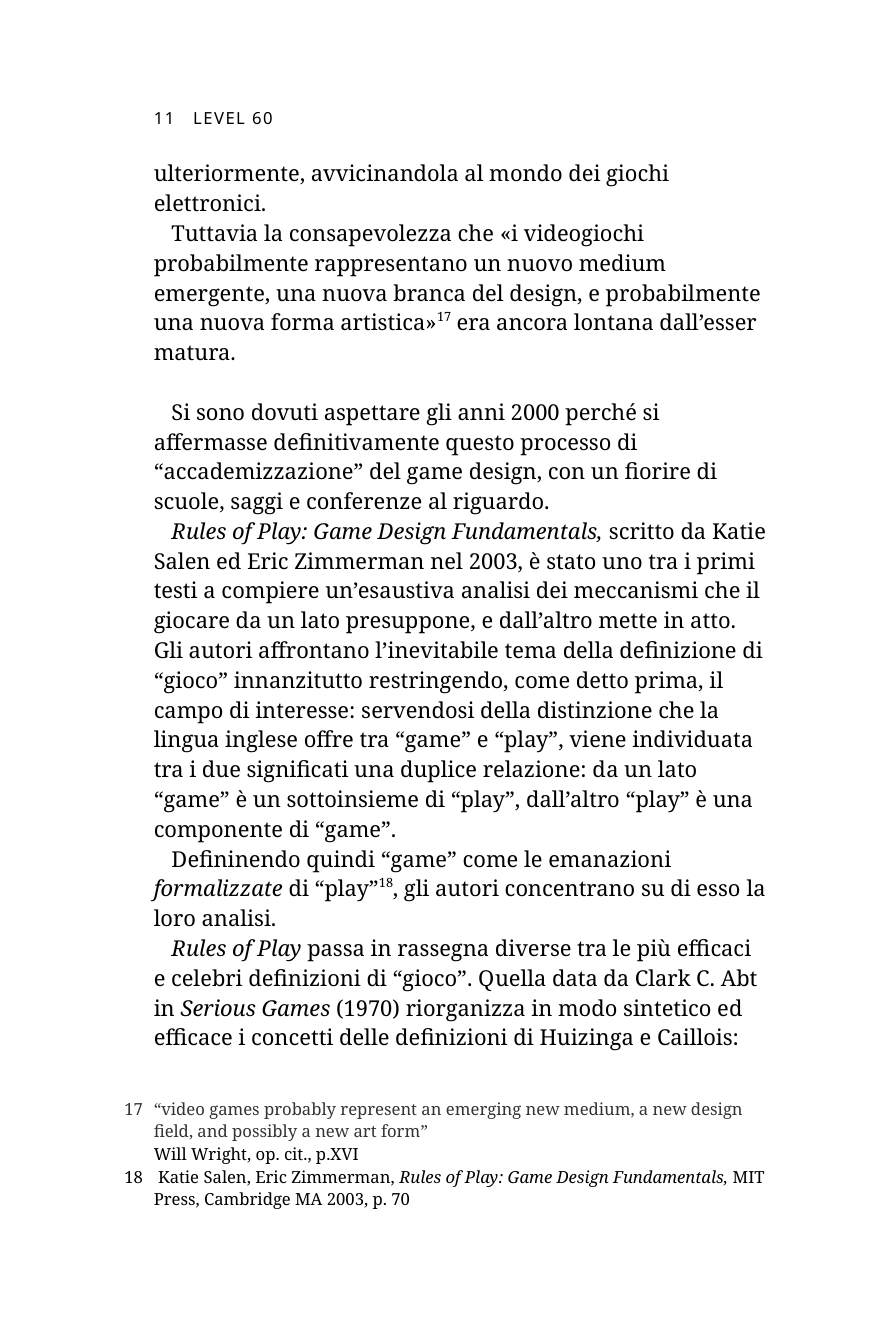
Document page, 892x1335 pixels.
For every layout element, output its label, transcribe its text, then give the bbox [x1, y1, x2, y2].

text Rules of Play passa in rassegna diverse tra le più efficaci e celebri definizioni di “gioco”. Quella data da Clark C. Abt in Serious Games (1970) riorganizza in modo sintetico ed efficace i concetti delle definizioni di Huizinga e Caillois: [153, 933, 768, 1052]
text “video games probably represent an emerging new medium, a new design field, and possibly a new art form” [124, 1097, 768, 1142]
text Katie Salen, Eric Zimmerman, Rules of Play: Game Design Fundamentals, MIT Press, Cambridge MA 2003, p. 70 [124, 1165, 768, 1211]
text Will Wright, op. cit., p.XVI [124, 1142, 768, 1165]
text Defininendo quindi “game” come le emanazioni formalizzate di “play”, gli autori concentrano su di esso la loro analisi. [153, 844, 768, 933]
text Tuttavia la consapevolezza che «i videogiochi probabilmente rappresentano un nuovo medium emergente, una nuova branca del design, e probabilmente una nuova forma artistica» era ancora lontana dall’esser matura. [153, 218, 768, 367]
text Si sono dovuti aspettare gli anni 2000 perché si affermasse definitivamente questo processo di “accademizzazione” del game design, con un fiorire di scuole, saggi e conferenze al riguardo. [153, 397, 768, 516]
text Rules of Play: Game Design Fundamentals, scritto da Katie Salen ed Eric Zimmerman nel 2003, è stato uno tra i primi testi a compiere un’esaustiva analisi dei meccanismi che il giocare da un lato presuppone, e dall’altro mette in atto. Gli autori affrontano l’inevitabile tema della definizione di “gioco” innanzitutto restringendo, come detto prima, il campo di interesse: servendosi della distinzione che la lingua inglese offre tra “game” e “play”, viene individuata tra i due significati una duplice relazione: da un lato “game” è un sottoinsieme di “play”, dall’altro “play” è una componente di “game”. [153, 516, 768, 844]
text ulteriormente, avvicinandola al mondo dei giochi elettronici. [153, 158, 768, 218]
